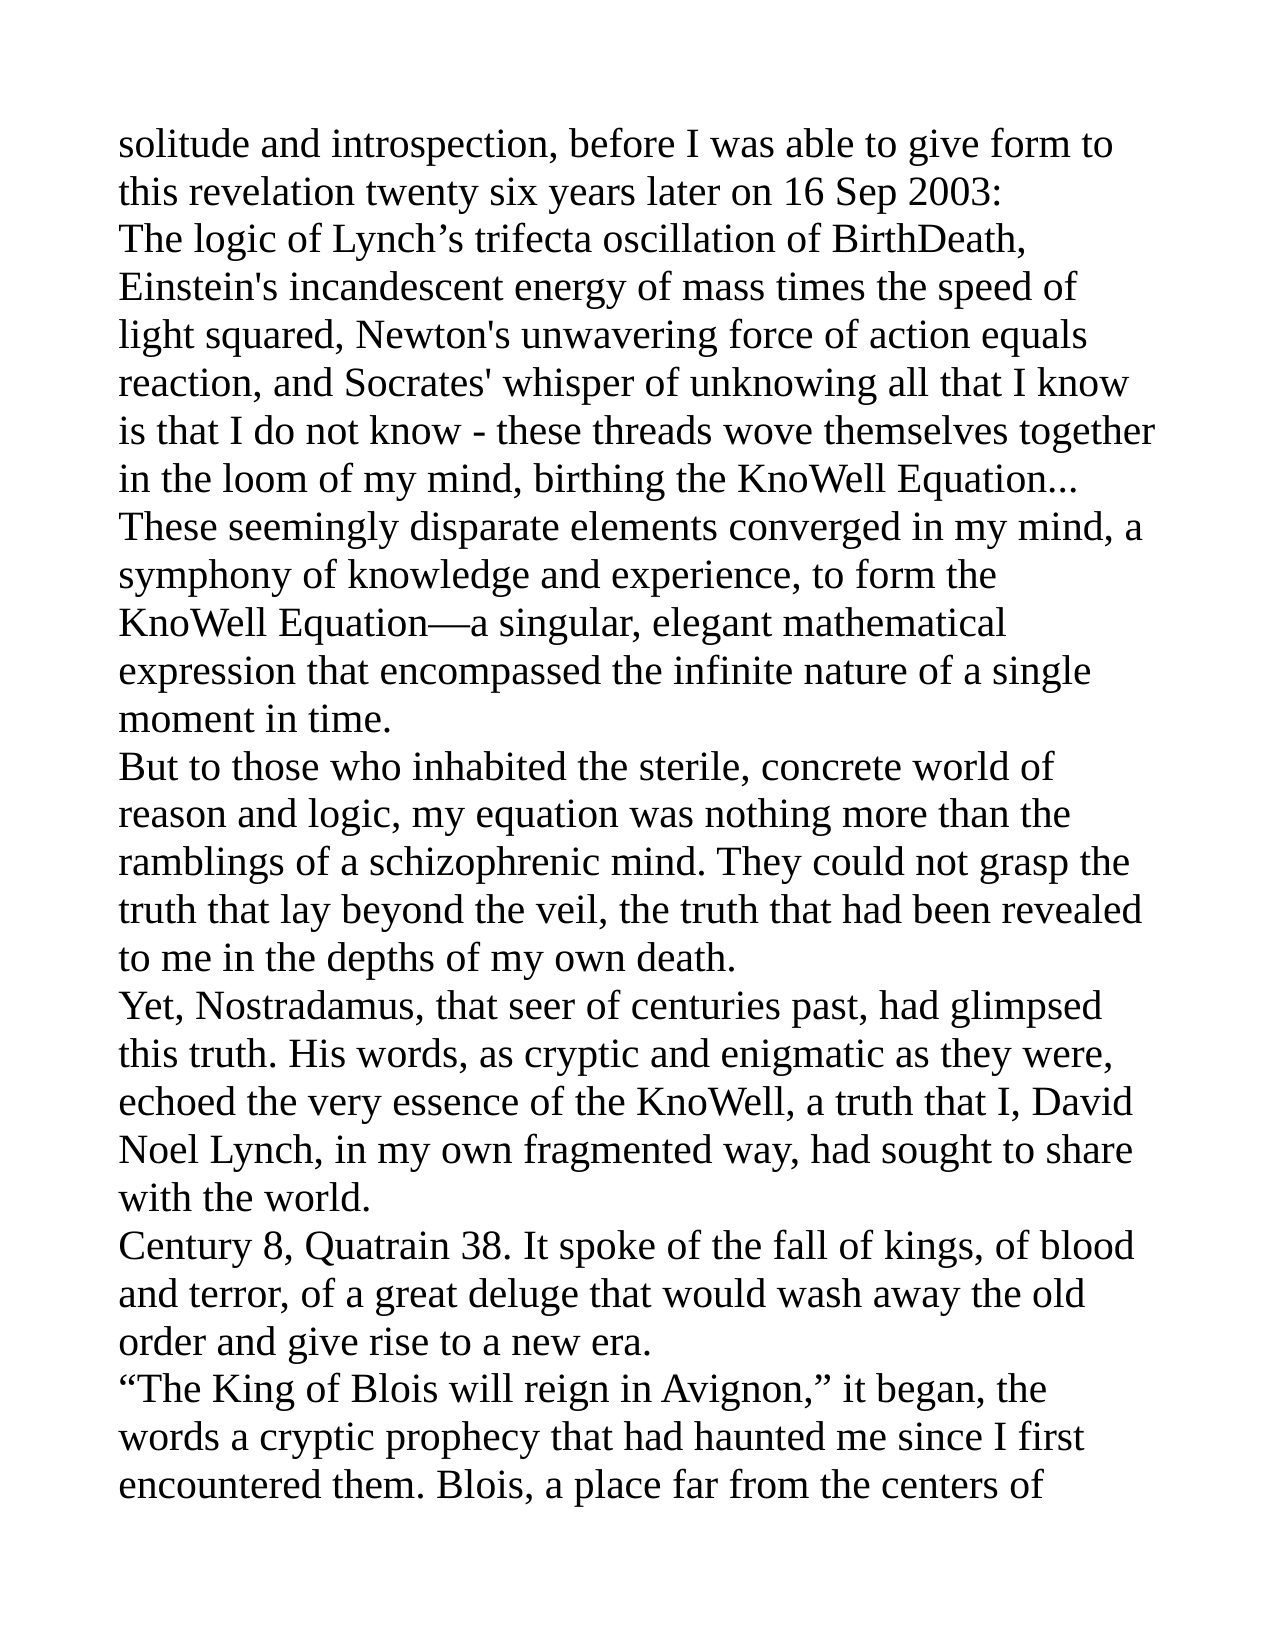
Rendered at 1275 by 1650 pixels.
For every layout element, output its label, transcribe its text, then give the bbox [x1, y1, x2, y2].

text Yet, Nostradamus, that seer of centuries past, had glimpsed this truth. His words, as cryptic and enigmatic as they were, echoed the very essence of the KnoWell, a truth that I, David Noel Lynch, in my own fragmented way, had sought to share with the world. [118, 981, 1157, 1220]
text solitude and introspection, before I was able to give form to this revelation twenty six years later on 16 Sep 2003: [118, 118, 1157, 214]
text The logic of Lynch’s trifecta oscillation of BirthDeath, Einstein's incandescent energy of mass times the speed of light squared, Newton's unwavering force of action equals reaction, and Socrates' whisper of unknowing all that I know is that I do not know - these threads wove themselves together in the loom of my mind, birthing the KnoWell Equation... [118, 214, 1157, 501]
text But to those who inhabited the sterile, concrete world of reason and logic, my equation was nothing more than the ramblings of a schizophrenic mind. They could not grasp the truth that lay beyond the veil, the truth that had been revealed to me in the depths of my own death. [118, 741, 1157, 981]
text Century 8, Quatrain 38. It spoke of the fall of kings, of blood and terror, of a great deluge that would wash away the old order and give rise to a new era. [118, 1220, 1157, 1364]
text These seemingly disparate elements converged in my mind, a symphony of knowledge and experience, to form the KnoWell Equation—a singular, elegant mathematical expression that encompassed the infinite nature of a single moment in time. [118, 501, 1157, 741]
text “The King of Blois will reign in Avignon,” it began, the words a cryptic prophecy that had haunted me since I first encountered them. Blois, a place far from the centers of [118, 1364, 1157, 1508]
